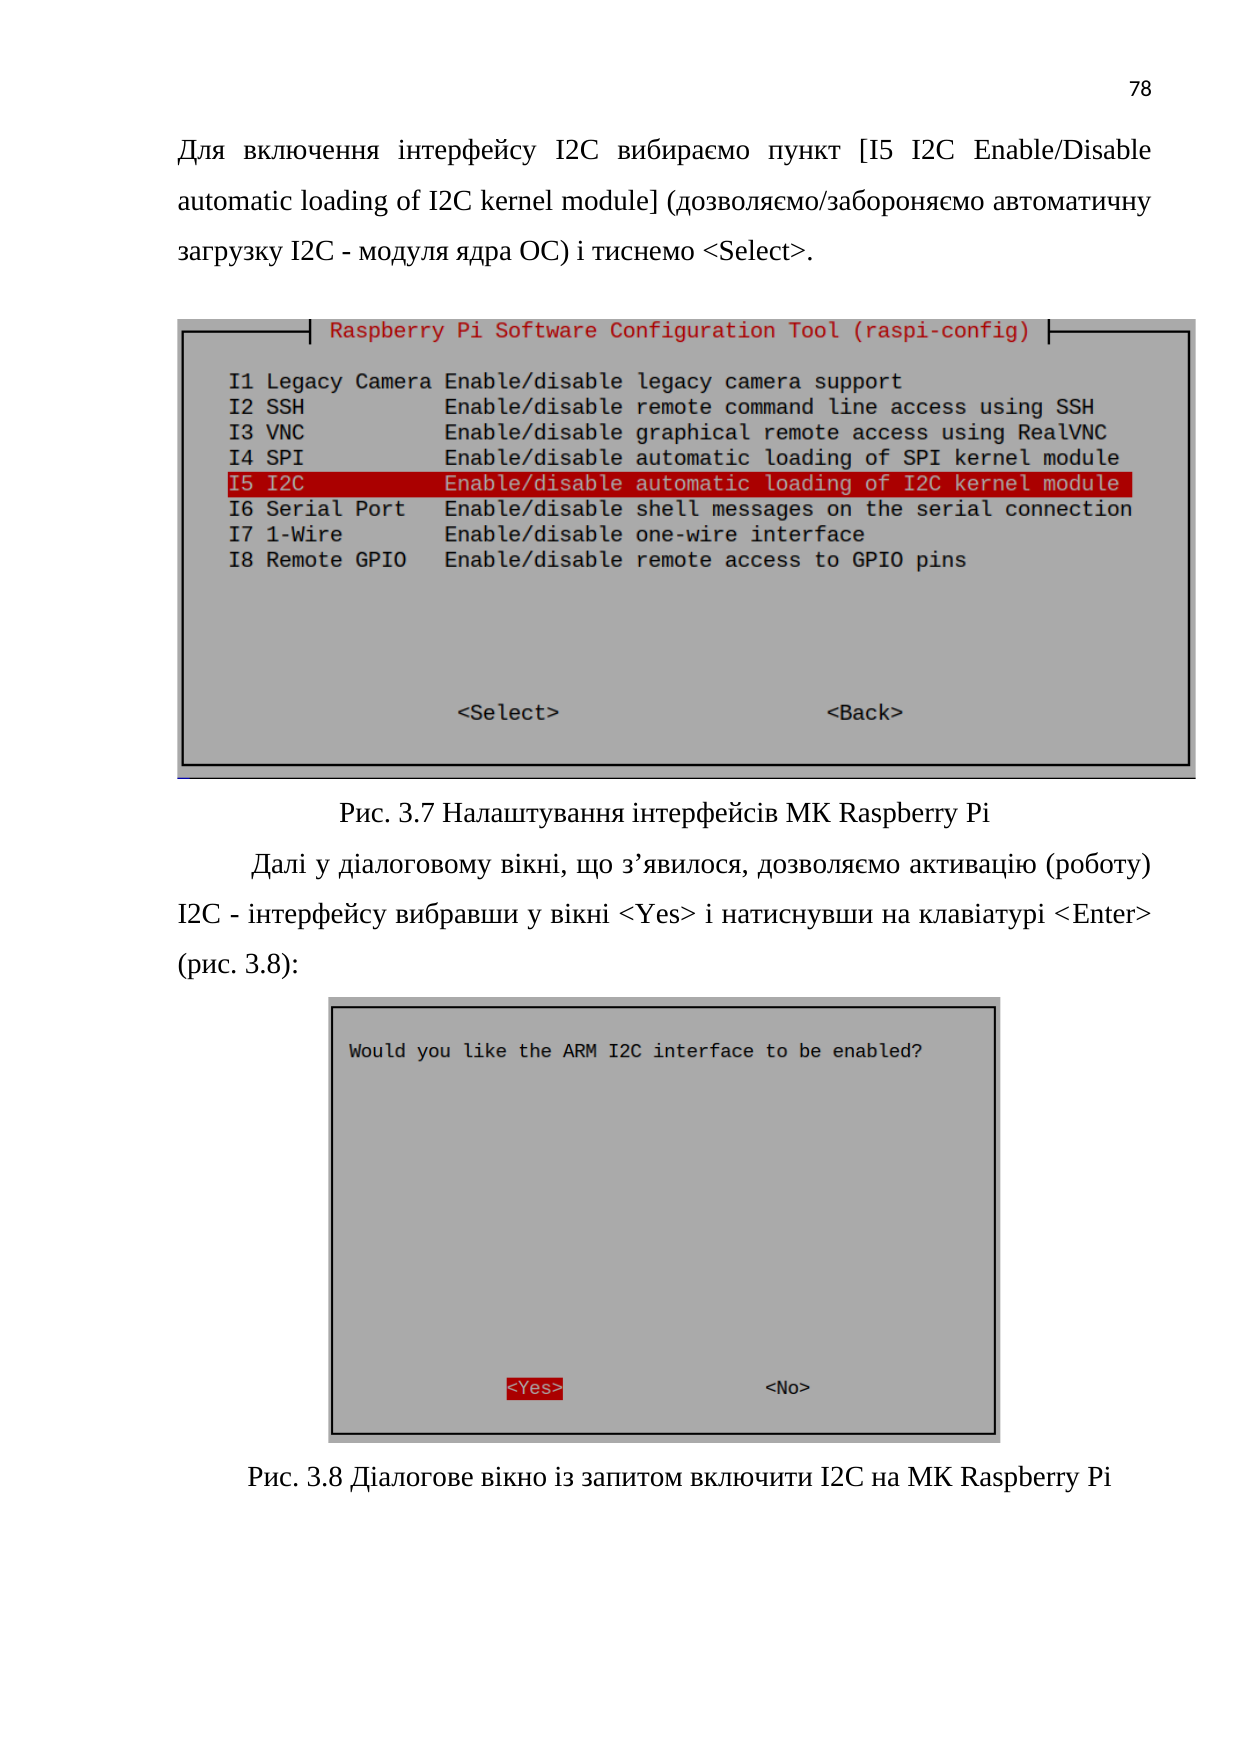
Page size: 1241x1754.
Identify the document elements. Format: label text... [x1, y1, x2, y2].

text Далі у діалоговому вікні, що з’явилося, дозволяємо активацію (роботу) I2C - інтерфейсу вибравши у вікні <Yes> і натиснувши на клавіатурі <Enter> (рис. 3.8): [177, 846, 1152, 980]
picture [177, 319, 1196, 779]
text Рис. 3.8 Діалогове вікно із запитом включити I2C на МК Raspberry Pi [177, 1459, 1152, 1493]
picture [328, 997, 1001, 1443]
text Для включення інтерфейсу I2C вибираємо пункт [I5 I2C Enable/Disable automatic loading of I2C kernel module] (дозволяємо/забороняємо автоматичну загрузку I2C - модуля ядра ОС) і тиснемо <Select>. [177, 132, 1152, 267]
text Рис. 3.7 Налаштування інтерфейсів МК Raspberry Pi [177, 796, 1152, 829]
